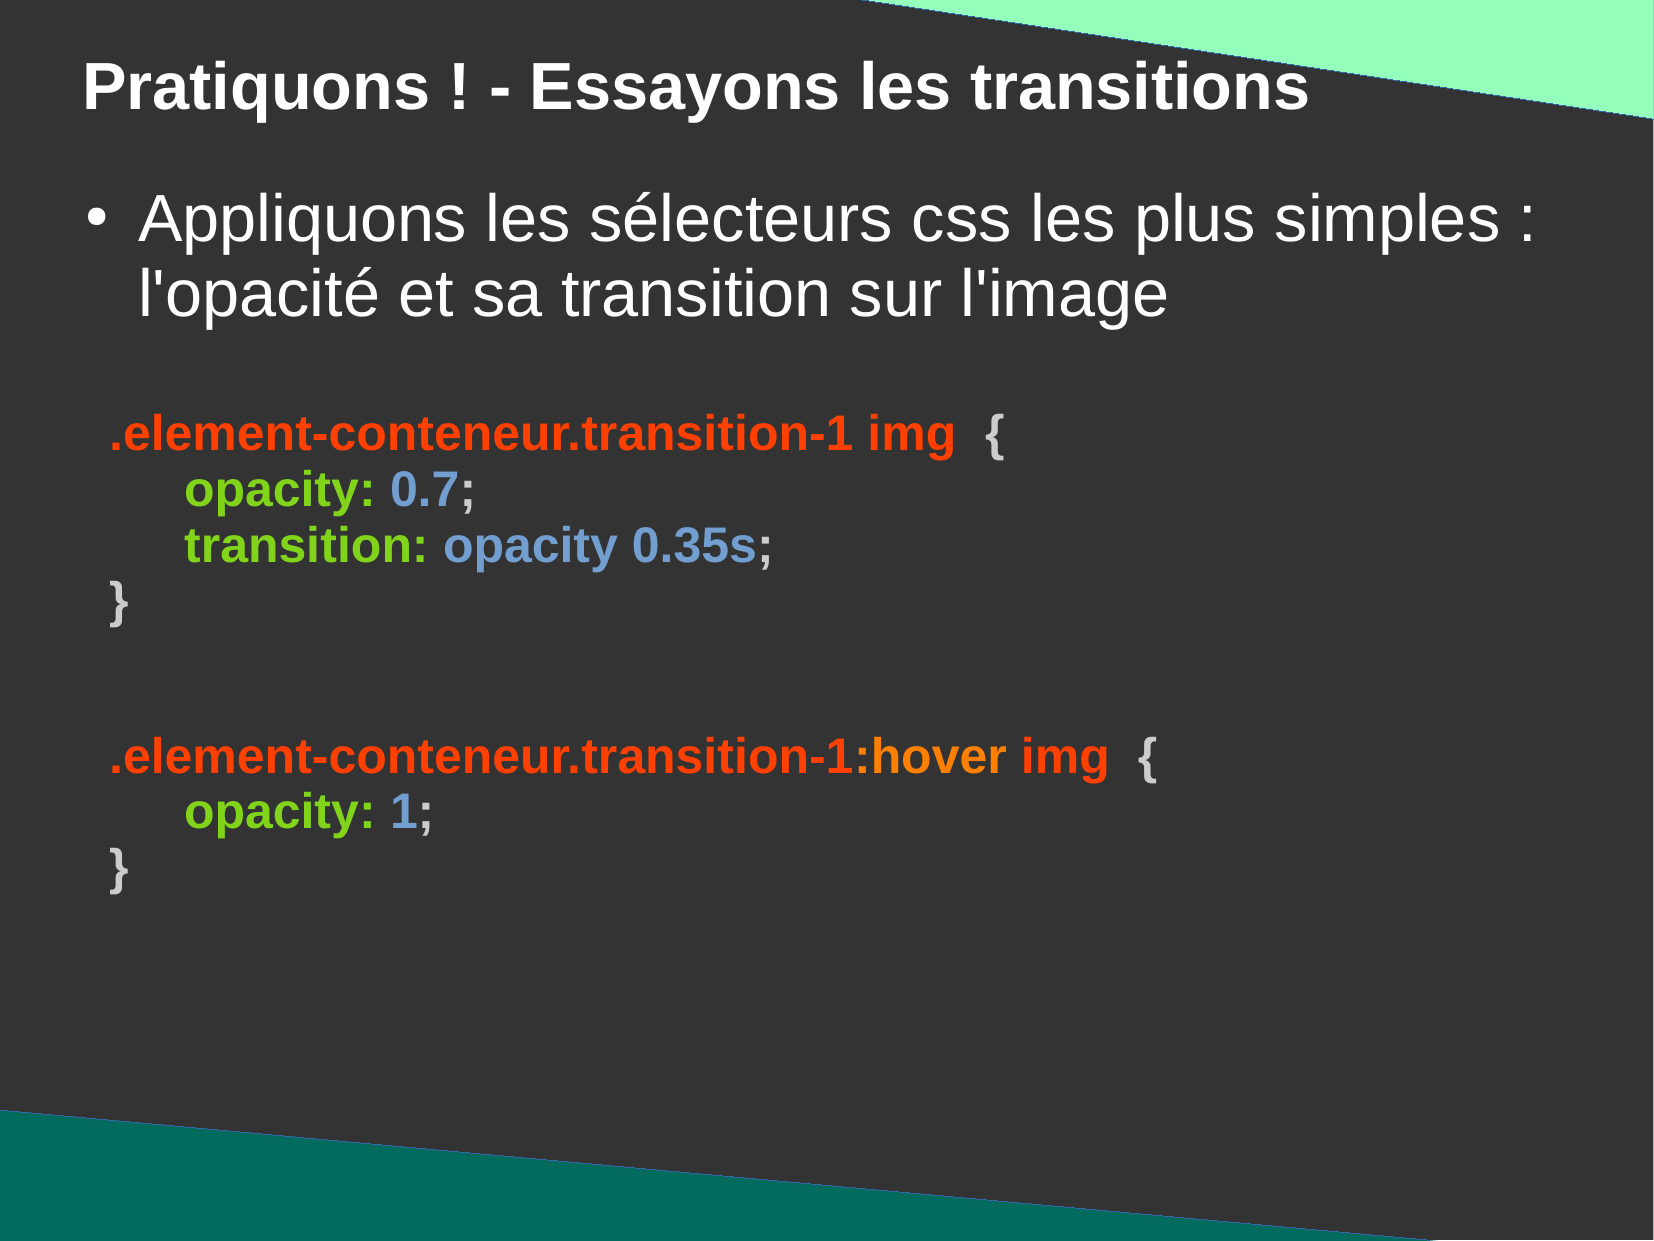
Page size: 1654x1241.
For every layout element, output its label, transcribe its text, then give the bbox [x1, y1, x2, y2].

text_box [862, 0, 1654, 120]
list Appliquons les sélecteurs css les plus simples : l'opacité et sa transition sur l'image [67, 180, 1607, 378]
text_box .element-conteneur.transition-1 img { opacity: 0.7; transition: opacity 0.35s; } [94, 398, 1111, 650]
title Pratiquons ! - Essayons les transitions [82, 49, 1630, 199]
text_box .element-conteneur.transition-1:hover img { opacity: 1; } [94, 720, 1465, 922]
